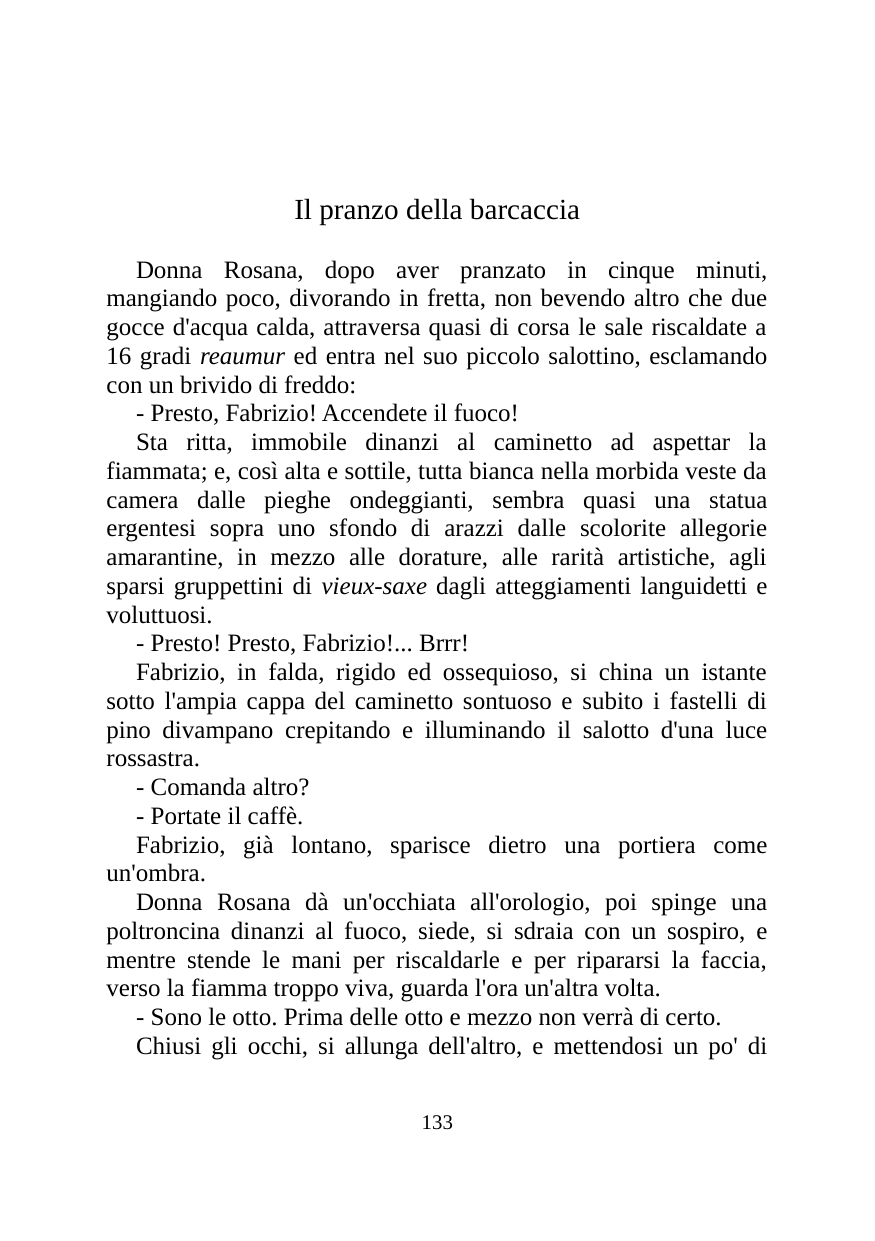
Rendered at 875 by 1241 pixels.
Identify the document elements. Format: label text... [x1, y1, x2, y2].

text Il pranzo della barcaccia [106, 192, 768, 226]
text - Comanda altro? [106, 772, 768, 801]
text Chiusi gli occhi, si allunga dell'altro, e mettendosi un po' di [106, 1031, 768, 1060]
text Donna Rosana dà un'occhiata all'orologio, poi spinge una poltroncina dinanzi al fuoco, siede, si sdraia con un sospiro, e mentre stende le mani per riscaldarle e per ripararsi la faccia, verso la fiamma troppo viva, guarda l'ora un'altra volta. [106, 887, 768, 1002]
text - Presto! Presto, Fabrizio!... Brrr! [106, 628, 768, 657]
text - Presto, Fabrizio! Accendete il fuoco! [106, 398, 768, 427]
text Fabrizio, in falda, rigido ed ossequioso, si china un istante sotto l'ampia cappa del caminetto sontuoso e subito i fastelli di pino divampano crepitando e illuminando il salotto d'una luce rossastra. [106, 657, 768, 772]
text Donna Rosana, dopo aver pranzato in cinque minuti, mangiando poco, divorando in fretta, non bevendo altro che due gocce d'acqua calda, attraversa quasi di corsa le sale riscaldate a 16 gradi reaumur ed entra nel suo piccolo salottino, esclamando con un brivido di freddo: [106, 255, 768, 398]
text Fabrizio, già lontano, sparisce dietro una portiera come un'ombra. [106, 830, 768, 887]
text - Portate il caffè. [106, 801, 768, 830]
text - Sono le otto. Prima delle otto e mezzo non verrà di certo. [106, 1002, 768, 1031]
text Sta ritta, immobile dinanzi al caminetto ad aspettar la fiammata; e, così alta e sottile, tutta bianca nella morbida veste da camera dalle pieghe ondeggianti, sembra quasi una statua ergentesi sopra uno sfondo di arazzi dalle scolorite allegorie amarantine, in mezzo alle dorature, alle rarità artistiche, agli sparsi gruppettini di vieux-saxe dagli atteggiamenti languidetti e voluttuosi. [106, 427, 768, 628]
